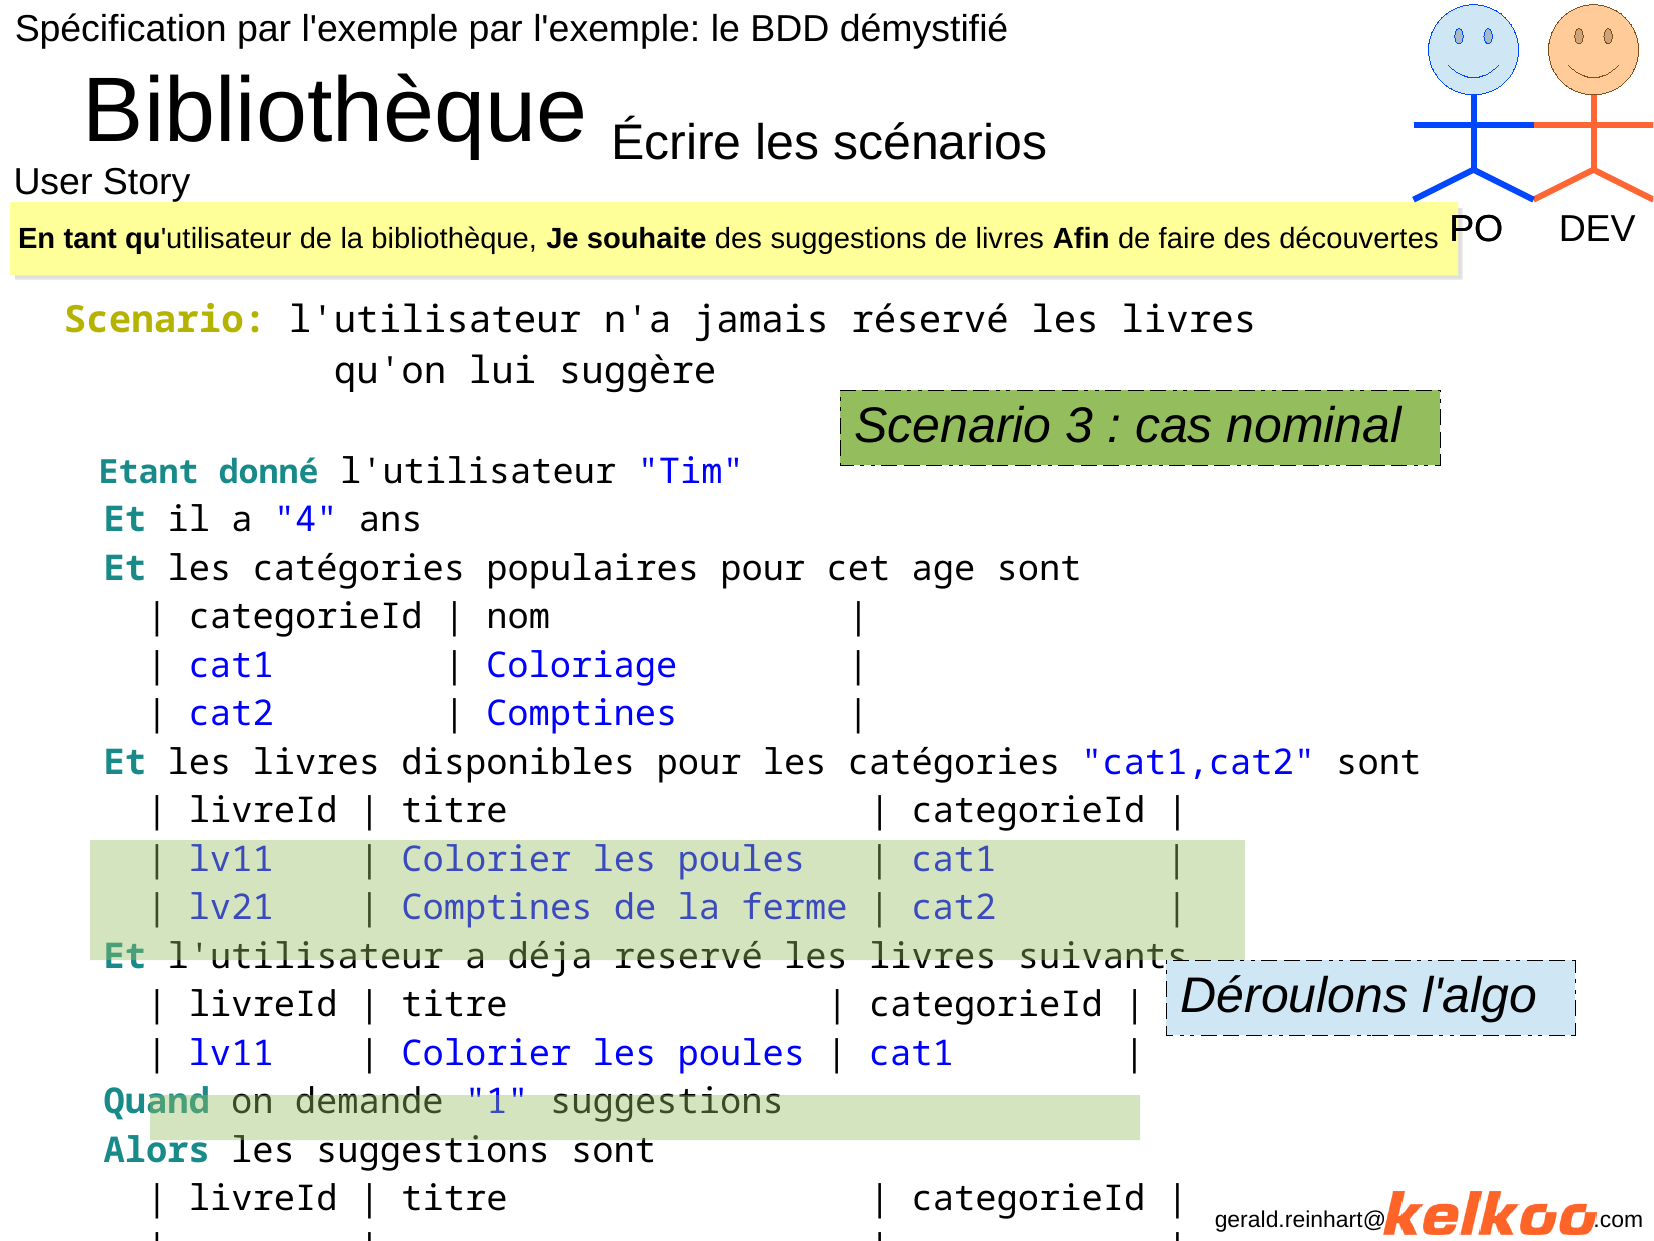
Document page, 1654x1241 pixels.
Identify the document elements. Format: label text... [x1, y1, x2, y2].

text_box [150, 1095, 1141, 1141]
text_box Spécification par l'exemple par l'exemple: le BDD démystifié [0, 0, 1024, 57]
text_box Scenario 3 : cas nominal [840, 390, 1441, 466]
text_box Déroulons l'algo [1166, 960, 1576, 1036]
text_box [1571, 4, 1639, 95]
text_box PO [1413, 213, 1534, 257]
text_box gerald.reinhart@ .com [1193, 1199, 1654, 1241]
title Bibliothèque [82, 5, 1571, 213]
text_box Scenario: l'utilisateur n'a jamais réservé les livres qu'on lui suggère Etant donné l'utilisateur "Tim" Et il a "4" ans Et les catégories populaires pour cet age sont | categorieId | nom | | cat1 | Coloriage | | cat2 | Comptines | Et les livres disponibles pour les catégories "cat1,cat2" sont | livreId | titre | categorieId | | lv11 | Colorier les poules | cat1 | | lv21 | Comptines de la ferme | cat2 | Et l'utilisateur a déja reservé les livres suivants | livreId | titre | categorieId | | lv11 | Colorier les poules | cat1 | Quand on demande "1" suggestions Alors les suggestions sont | livreId | titre | categorieId | | | | | | lv21 | Comptines de la ferme | cat2 | [3, 285, 1437, 1181]
text_box En tant qu'utilisateur de la bibliothèque, Je souhaite des suggestions de livres Afin de faire des découvertes [9, 210, 1459, 276]
text_box DEV [1534, 199, 1654, 257]
text_box Écrire les scénarios [596, 106, 1063, 178]
text_box User Story [0, 153, 82, 210]
text_box [90, 840, 1246, 961]
picture [1383, 1191, 1597, 1199]
